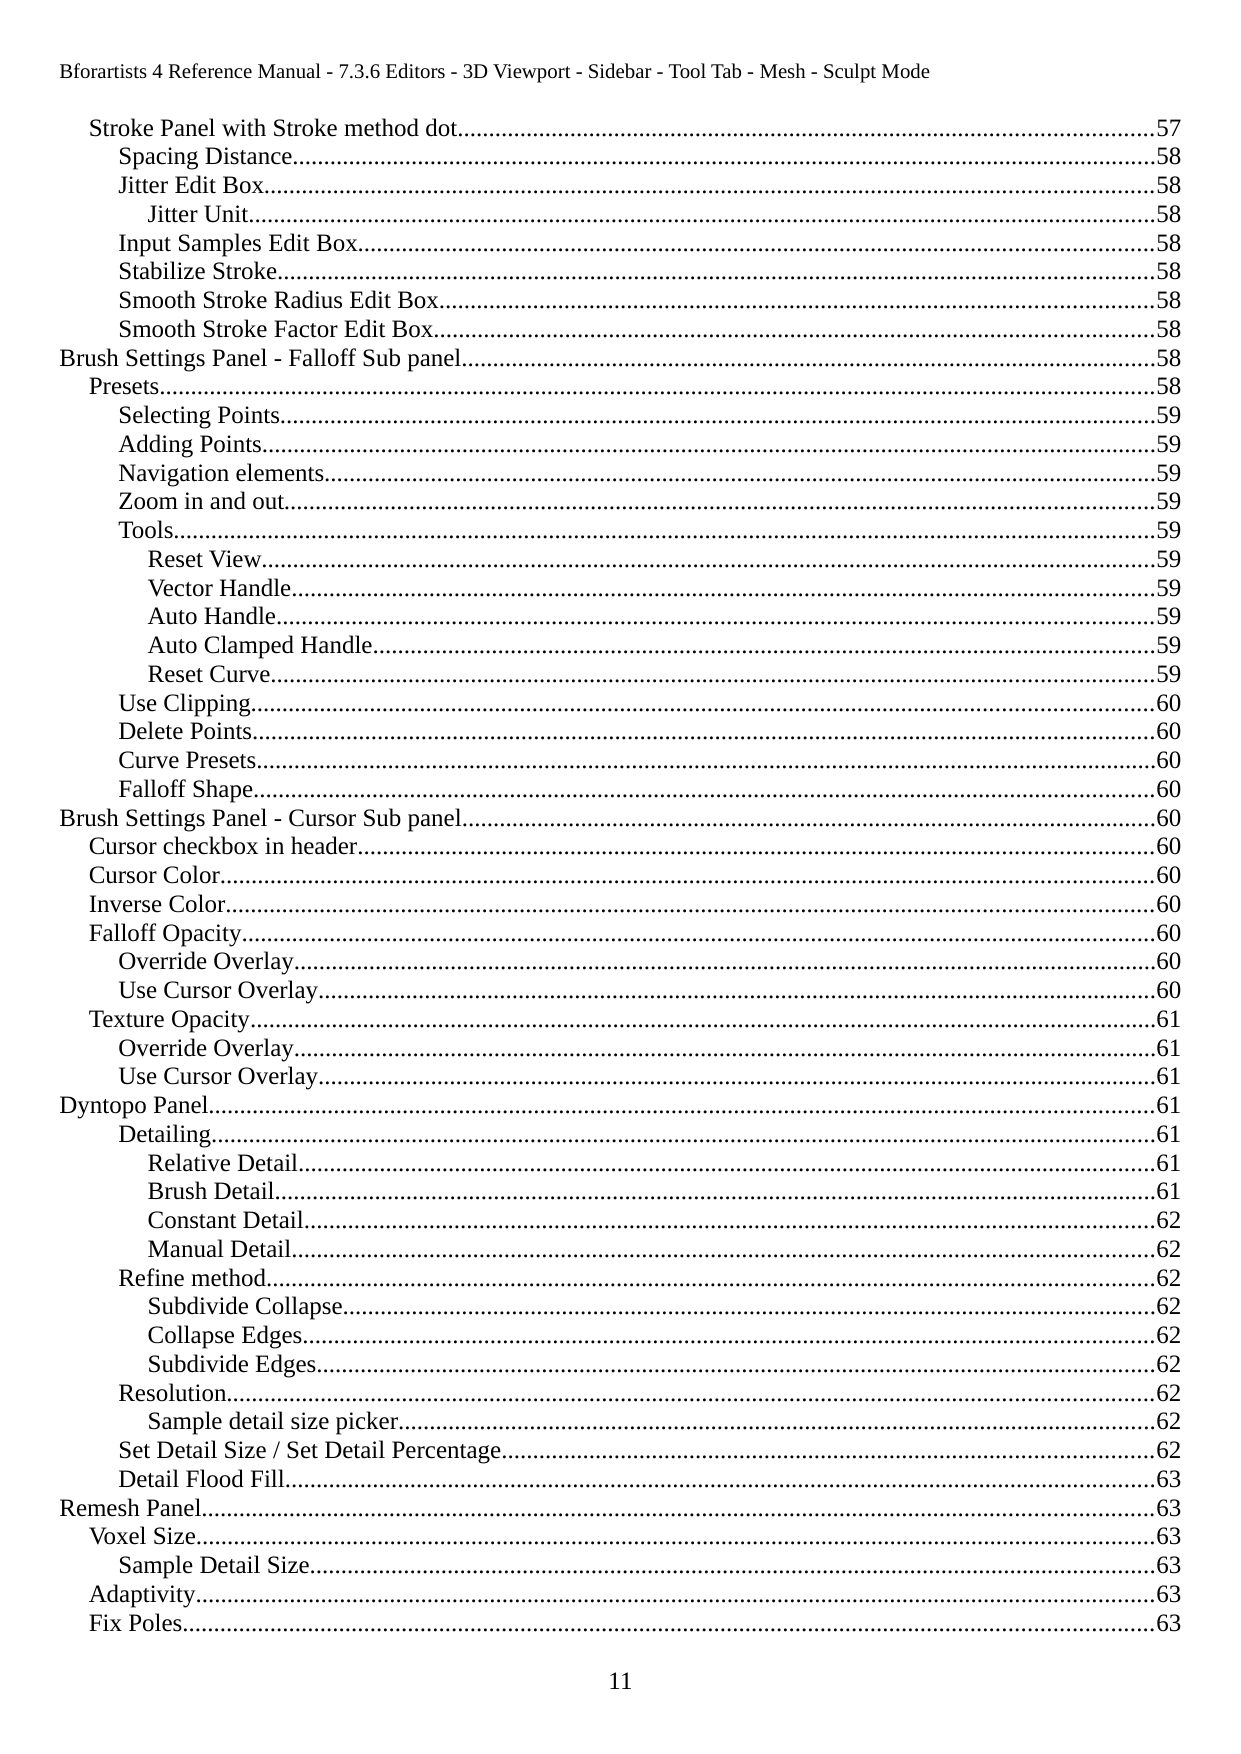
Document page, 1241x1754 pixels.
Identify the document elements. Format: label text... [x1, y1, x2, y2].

text Reset View 59 [147, 544, 1181, 573]
text Detail Flood Fill 63 [118, 1464, 1181, 1493]
text Adaptivity 63 [88, 1579, 1181, 1608]
text Vector Handle 59 [147, 573, 1181, 601]
text Brush Settings Panel - Cursor Sub panel 60 [59, 803, 1181, 831]
text Brush Detail 61 [147, 1176, 1181, 1205]
text Jitter Edit Box 58 [118, 170, 1181, 199]
text Falloff Opacity 60 [88, 918, 1181, 946]
text Voxel Size 63 [88, 1521, 1181, 1550]
text Smooth Stroke Radius Edit Box 58 [118, 285, 1181, 314]
text Set Detail Size / Set Detail Percentage 62 [118, 1435, 1181, 1464]
text Relative Detail 61 [147, 1148, 1181, 1176]
text Tools 59 [118, 515, 1181, 544]
text Refine method 62 [118, 1263, 1181, 1291]
text Manual Detail 62 [147, 1234, 1181, 1263]
text Selecting Points 59 [118, 400, 1181, 429]
text Input Samples Edit Box 58 [118, 228, 1181, 256]
text Subdivide Collapse 62 [147, 1291, 1181, 1320]
text Dyntopo Panel 61 [59, 1090, 1181, 1119]
text Remesh Panel 63 [59, 1493, 1181, 1521]
text Inverse Color 60 [88, 889, 1181, 918]
text Subdivide Edges 62 [147, 1349, 1181, 1378]
text Sample Detail Size 63 [118, 1550, 1181, 1579]
text Falloff Shape 60 [118, 774, 1181, 803]
text Stabilize Stroke 58 [118, 256, 1181, 285]
text Auto Handle 59 [147, 601, 1181, 630]
text Cursor checkbox in header 60 [88, 831, 1181, 860]
text Curve Presets 60 [118, 745, 1181, 774]
text Zoom in and out 59 [118, 486, 1181, 515]
text Cursor Color 60 [88, 860, 1181, 889]
text Resolution 62 [118, 1378, 1181, 1406]
text Detailing 61 [118, 1119, 1181, 1148]
text Navigation elements 59 [118, 458, 1181, 486]
text Spacing Distance 58 [118, 141, 1181, 170]
text Brush Settings Panel - Falloff Sub panel 58 [59, 343, 1181, 371]
text Stroke Panel with Stroke method dot 57 [88, 113, 1181, 141]
text Smooth Stroke Factor Edit Box 58 [118, 314, 1181, 343]
text Presets 58 [88, 371, 1181, 400]
text Auto Clamped Handle 59 [147, 630, 1181, 659]
text Use Cursor Overlay 61 [118, 1061, 1181, 1090]
text Override Overlay 60 [118, 946, 1181, 975]
text Fix Poles 63 [88, 1608, 1181, 1636]
text Sample detail size picker 62 [147, 1406, 1181, 1435]
text Texture Opacity 61 [88, 1004, 1181, 1033]
text Jitter Unit 58 [147, 199, 1181, 228]
text Override Overlay 61 [118, 1033, 1181, 1061]
text Use Clipping 60 [118, 688, 1181, 716]
text Adding Points 59 [118, 429, 1181, 458]
text Use Cursor Overlay 60 [118, 975, 1181, 1004]
text Collapse Edges 62 [147, 1320, 1181, 1349]
text Reset Curve 59 [147, 659, 1181, 688]
text Delete Points 60 [118, 716, 1181, 745]
text Constant Detail 62 [147, 1205, 1181, 1234]
